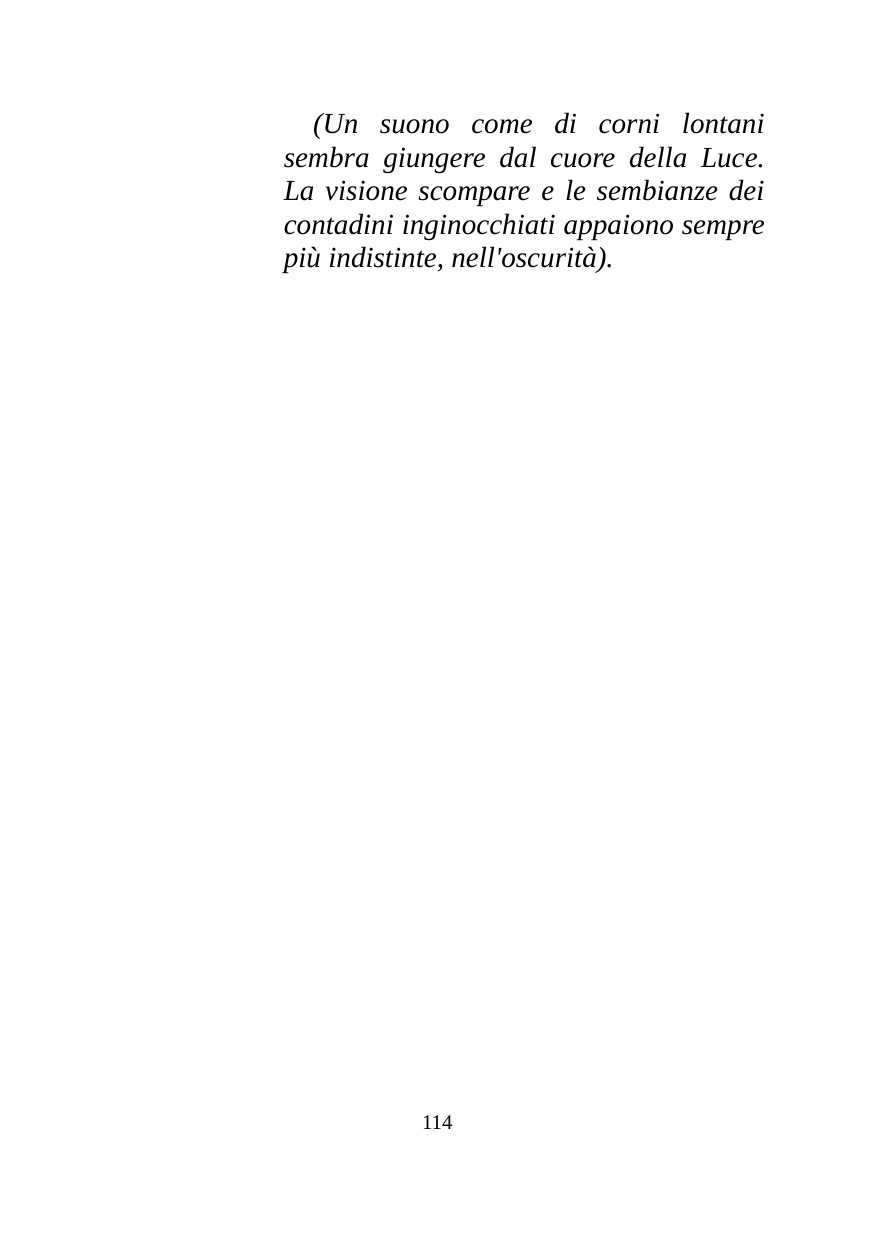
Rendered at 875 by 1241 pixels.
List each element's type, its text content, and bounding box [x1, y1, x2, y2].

text (Un suono come di corni lontani sembra giungere dal cuore della Luce. La visione scompare e le sembianze dei contadini inginocchiati appaiono sempre più indistinte, nell'oscurità). [283, 106, 768, 274]
